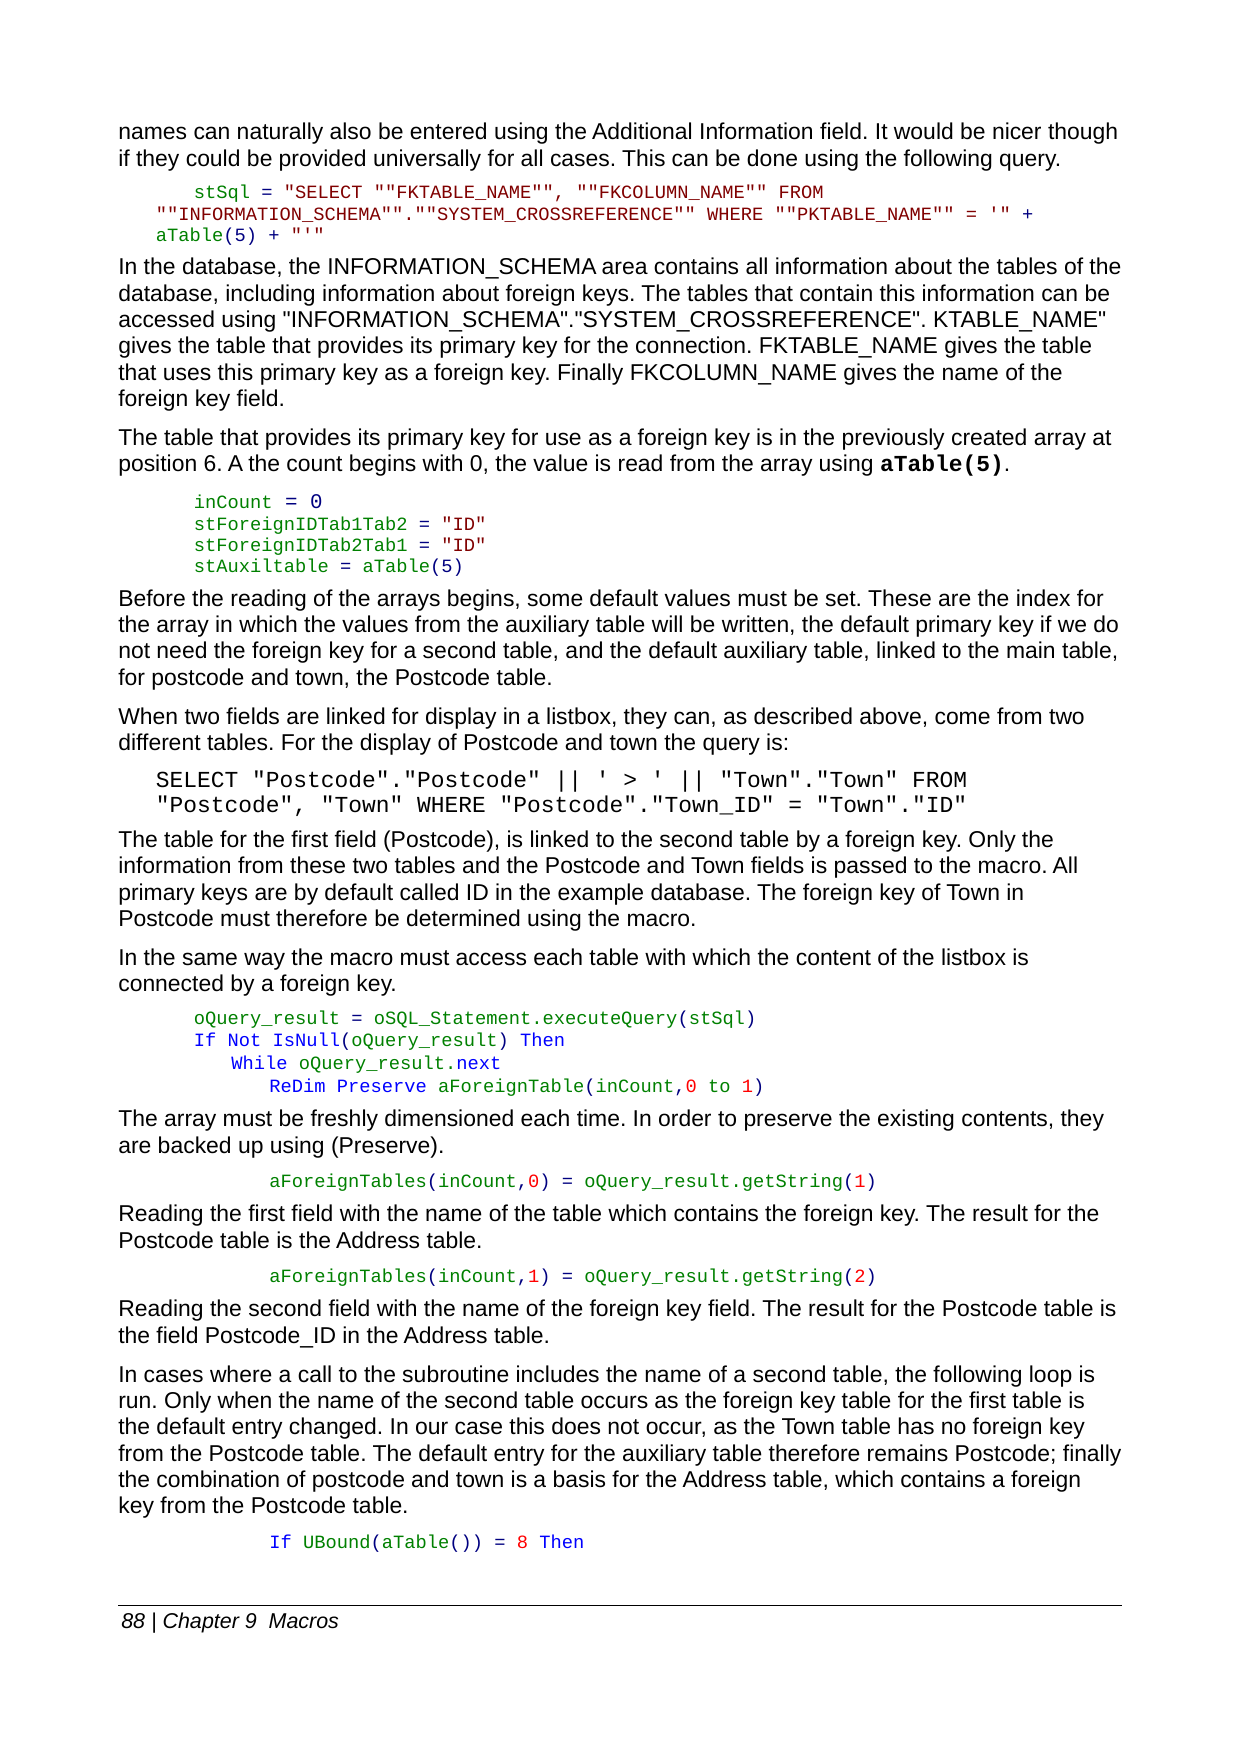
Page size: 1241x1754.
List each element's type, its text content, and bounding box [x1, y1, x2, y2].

text SELECT "Postcode"."Postcode" || ' > ' || "Town"."Town" FROM "Postcode", "Town" WHERE "Postcode"."Town_ID" = "Town"."ID" [156, 768, 1122, 820]
text The table that provides its primary key for use as a foreign key is in the previously created array at position 6. A the count begins with 0, the value is read from the array using aTable(5). [118, 424, 1122, 479]
text Reading the second field with the name of the foreign key field. The result for the Postcode table is the field Postcode_ID in the Address table. [118, 1295, 1122, 1348]
text stAuxiltable = aTable(5) [156, 557, 1122, 578]
text In the same way the macro must access each table with which the content of the listbox is connected by a foreign key. [118, 944, 1122, 997]
text In the database, the INFORMATION_SCHEMA area contains all information about the tables of the database, including information about foreign keys. The tables that contain this information can be accessed using "INFORMATION_SCHEMA"."SYSTEM_CROSSREFERENCE". KTABLE_NAME" gives the table that provides its primary key for the connection. FKTABLE_NAME gives the table that uses this primary key as a foreign key. Finally FKCOLUMN_NAME gives the name of the foreign key field. [118, 253, 1122, 411]
text aForeignTables(inCount,0) = oQuery_result.getString(1) [156, 1170, 1122, 1194]
text Reading the first field with the name of the table which contains the foreign key. The result for the Postcode table is the Address table. [118, 1200, 1122, 1253]
text ReDim Preserve aForeignTable(inCount,0 to 1) [156, 1075, 1122, 1099]
text stForeignIDTab1Tab2 = "ID" [156, 515, 1122, 536]
text The array must be freshly dimensioned each time. In order to preserve the existing contents, they are backed up using (Preserve). [118, 1105, 1122, 1158]
text oQuery_result = oSQL_Statement.executeQuery(stSql) [156, 1009, 1122, 1030]
text The table for the first field (Postcode), is linked to the second table by a foreign key. Only the information from these two tables and the Postcode and Town fields is passed to the macro. All primary keys are by default called ID in the example database. The foreign key of Town in Postcode must therefore be determined using the macro. [118, 826, 1122, 931]
text inCount = 0 [156, 491, 1122, 515]
text stSql = "SELECT ""FKTABLE_NAME"", ""FKCOLUMN_NAME"" FROM ""INFORMATION_SCHEMA"".""SYSTEM_CROSSREFERENCE"" WHERE ""PKTABLE_NAME"" = '" + aTable(5) + "'" [156, 183, 1122, 247]
text When two fields are linked for display in a listbox, they can, as described above, come from two different tables. For the display of Postcode and town the query is: [118, 703, 1122, 755]
text If UBound(aTable()) = 8 Then [156, 1531, 1122, 1555]
text If Not IsNull(oQuery_result) Then [156, 1030, 1122, 1052]
text names can naturally also be entered using the Additional Information field. It would be nicer though if they could be provided universally for all cases. This can be done using the following query. [118, 118, 1122, 171]
text While oQuery_result.next [156, 1052, 1122, 1075]
text Before the reading of the arrays begins, some default values must be set. These are the index for the array in which the values from the auxiliary table will be written, the default primary key if we do not need the foreign key for a second table, and the default auxiliary table, linked to the main table, for postcode and town, the Postcode table. [118, 585, 1122, 690]
text aForeignTables(inCount,1) = oQuery_result.getString(2) [156, 1266, 1122, 1289]
text In cases where a call to the subroutine includes the name of a second table, the following loop is run. Only when the name of the second table occurs as the foreign key table for the first table is the default entry changed. In our case this does not occur, as the Town table has no foreign key from the Postcode table. The default entry for the auxiliary table therefore remains Postcode; finally the combination of postcode and town is a basis for the Address table, which contains a foreign key from the Postcode table. [118, 1361, 1122, 1519]
text stForeignIDTab2Tab1 = "ID" [156, 536, 1122, 557]
